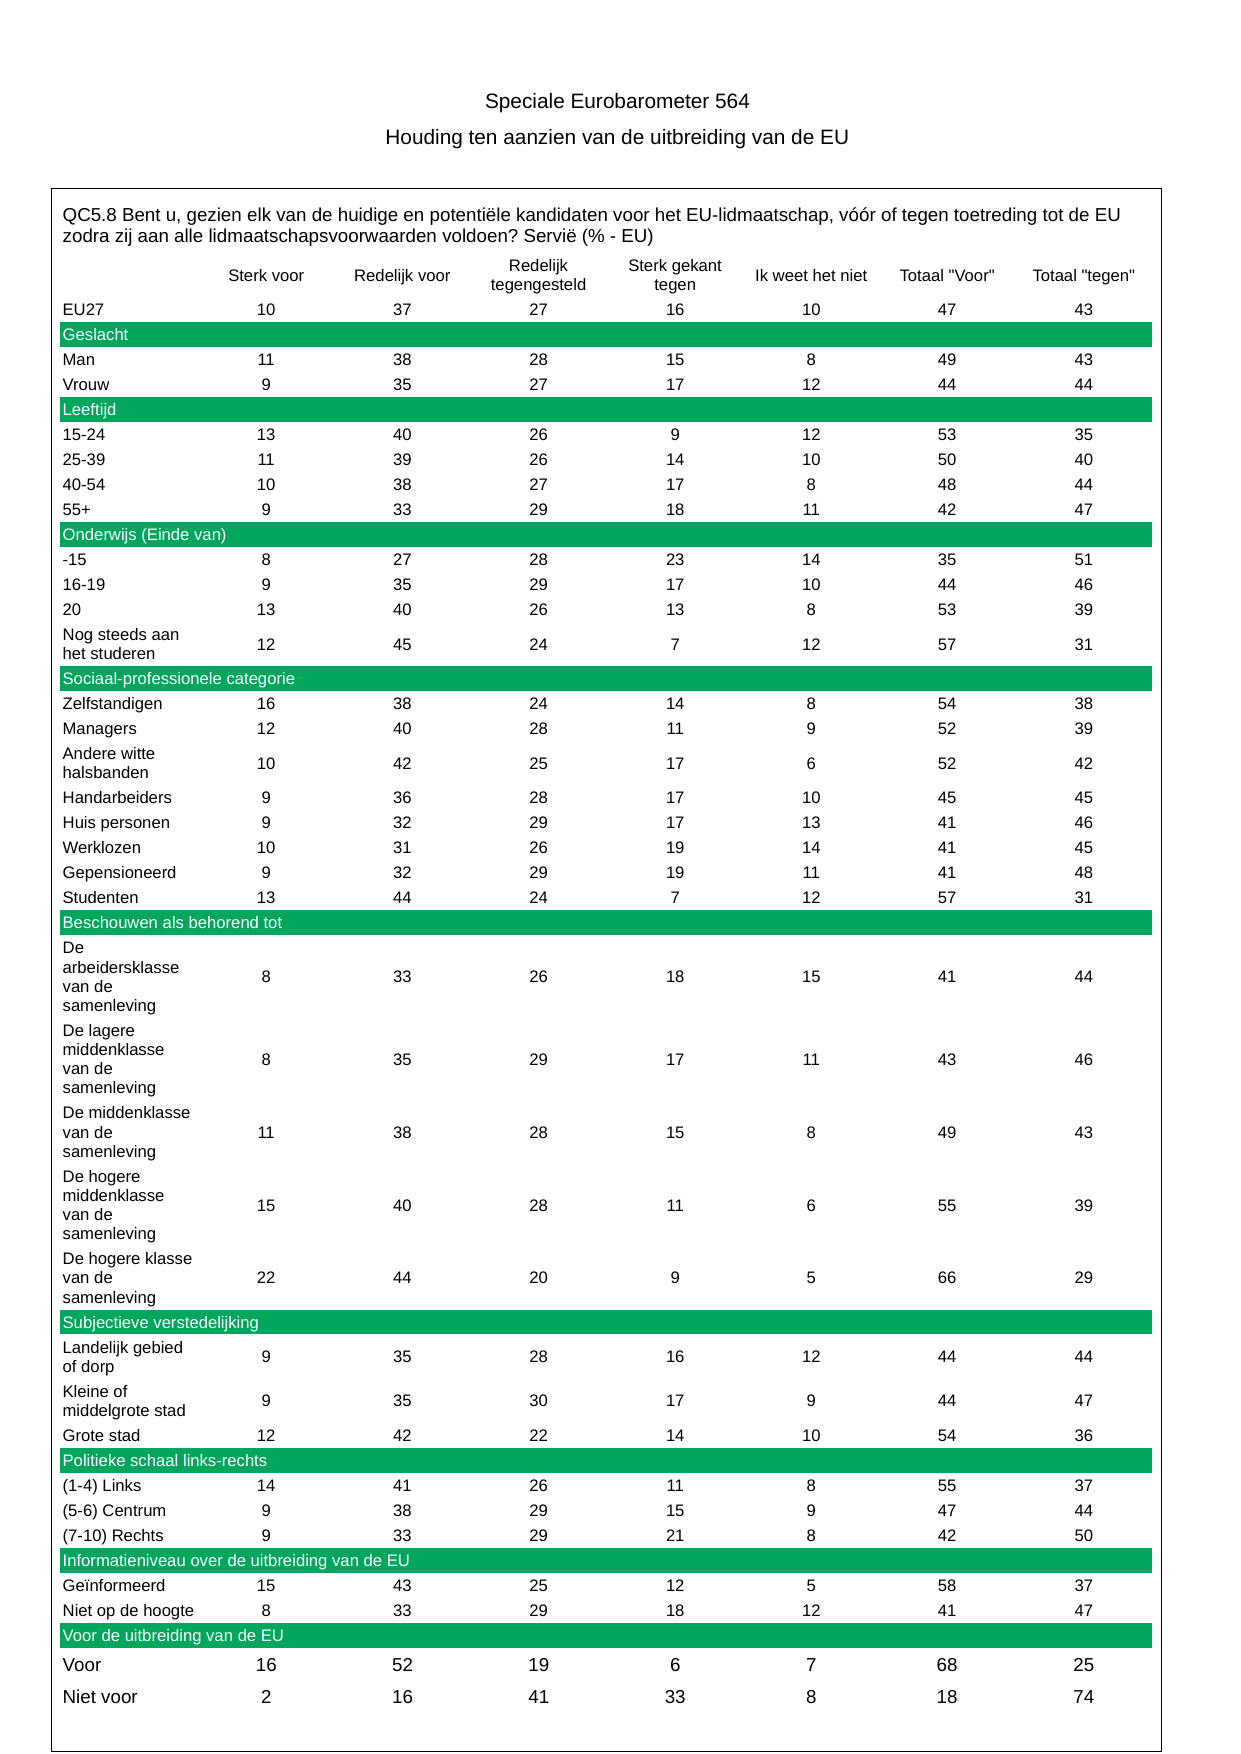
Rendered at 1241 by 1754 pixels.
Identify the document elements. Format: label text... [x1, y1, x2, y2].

table_cell 33 [334, 1598, 470, 1623]
table_cell 9 [743, 1379, 879, 1423]
table_cell 40 [334, 422, 470, 447]
table_cell 20 [60, 597, 198, 622]
table_cell Sterk gekant tegen [607, 253, 743, 297]
table_cell 35 [334, 1335, 470, 1379]
table_cell 54 [879, 691, 1015, 716]
table_cell 14 [607, 1423, 743, 1448]
table_cell 29 [1015, 1246, 1152, 1309]
table_cell Huis personen [60, 810, 198, 835]
table_cell 11 [198, 447, 334, 472]
table_cell 8 [743, 597, 879, 622]
table_cell 8 [743, 691, 879, 716]
table_cell 35 [334, 372, 470, 397]
table_cell 41 [470, 1680, 607, 1713]
table_cell 8 [743, 1100, 879, 1164]
table_cell 26 [470, 597, 607, 622]
table_cell 8 [198, 935, 334, 1018]
table_cell 10 [743, 297, 879, 322]
table_cell 27 [334, 547, 470, 572]
table_cell 10 [743, 572, 879, 597]
table_cell 47 [879, 297, 1015, 322]
table_cell 44 [879, 1335, 1015, 1379]
table_cell 35 [334, 1379, 470, 1423]
table_cell 43 [1015, 347, 1152, 372]
table_cell Redelijk tegengesteld [470, 253, 607, 297]
table_cell 39 [1015, 597, 1152, 622]
table_cell Subjectieve verstedelijking [60, 1310, 1152, 1334]
table_cell 10 [198, 472, 334, 497]
table_cell 35 [334, 1018, 470, 1100]
table_cell 12 [743, 422, 879, 447]
table_cell -15 [60, 547, 198, 572]
table_cell Beschouwen als behorend tot [60, 910, 1152, 935]
table_cell 14 [607, 447, 743, 472]
table_cell De lagere middenklasse van de samenleving [60, 1018, 198, 1100]
table_cell 8 [198, 1598, 334, 1623]
table_cell 38 [334, 472, 470, 497]
table_cell 12 [198, 622, 334, 666]
table_cell 18 [879, 1680, 1015, 1713]
table_cell 12 [743, 622, 879, 666]
table_cell Voor [60, 1648, 198, 1680]
table_cell 9 [198, 810, 334, 835]
table_cell 41 [334, 1473, 470, 1498]
table_cell 45 [334, 622, 470, 666]
table_cell 44 [1015, 1335, 1152, 1379]
table_cell 50 [879, 447, 1015, 472]
table_cell 46 [1015, 1018, 1152, 1100]
table_cell Vrouw [60, 372, 198, 397]
table_cell 44 [1015, 372, 1152, 397]
table_cell 12 [607, 1573, 743, 1598]
table_cell 47 [1015, 1379, 1152, 1423]
table_cell 8 [743, 472, 879, 497]
table_cell Werklozen [60, 835, 198, 860]
table_cell 8 [743, 347, 879, 372]
table_cell 15-24 [60, 422, 198, 447]
table_cell 14 [743, 835, 879, 860]
table_cell 58 [879, 1573, 1015, 1598]
table_cell EU27 [60, 297, 198, 322]
table_cell 28 [470, 347, 607, 372]
table_cell 10 [198, 741, 334, 785]
table_cell 45 [879, 785, 1015, 810]
table_cell 8 [743, 1680, 879, 1713]
table_cell 5 [743, 1573, 879, 1598]
table_cell 28 [470, 547, 607, 572]
table_cell Onderwijs (Einde van) [60, 522, 1152, 547]
table_cell 54 [879, 1423, 1015, 1448]
table_cell 28 [470, 785, 607, 810]
table_cell 7 [743, 1648, 879, 1680]
table_cell 25 [1015, 1648, 1152, 1680]
table_cell 33 [334, 1523, 470, 1548]
table_cell 24 [470, 885, 607, 910]
table_cell 41 [879, 1598, 1015, 1623]
table_cell 15 [607, 1498, 743, 1523]
table_cell 48 [1015, 860, 1152, 885]
table_cell 29 [470, 497, 607, 522]
table_cell 17 [607, 572, 743, 597]
table_cell 23 [607, 547, 743, 572]
table_cell Handarbeiders [60, 785, 198, 810]
table_cell Voor de uitbreiding van de EU [60, 1623, 1152, 1648]
table_cell Landelijk gebied of dorp [60, 1335, 198, 1379]
table_cell 35 [879, 547, 1015, 572]
table_cell 39 [1015, 1164, 1152, 1246]
table_cell 40 [334, 1164, 470, 1246]
table_cell 39 [334, 447, 470, 472]
table_cell 16 [607, 297, 743, 322]
table_cell Grote stad [60, 1423, 198, 1448]
table_cell (1-4) Links [60, 1473, 198, 1498]
table_cell 18 [607, 497, 743, 522]
table_cell 32 [334, 860, 470, 885]
table_cell 17 [607, 472, 743, 497]
table_cell Redelijk voor [334, 253, 470, 297]
table_cell 6 [743, 1164, 879, 1246]
table_cell 9 [198, 1498, 334, 1523]
table_cell 18 [607, 935, 743, 1018]
table_cell 32 [334, 810, 470, 835]
table_cell 41 [879, 935, 1015, 1018]
table_cell 17 [607, 810, 743, 835]
table_cell 44 [1015, 935, 1152, 1018]
table_cell 55+ [60, 497, 198, 522]
table_cell 29 [470, 860, 607, 885]
table_cell 44 [879, 1379, 1015, 1423]
table_cell 29 [470, 810, 607, 835]
table_cell 39 [1015, 716, 1152, 741]
table_cell 33 [334, 935, 470, 1018]
table_cell 33 [334, 497, 470, 522]
table_cell 27 [470, 472, 607, 497]
table_cell 38 [334, 347, 470, 372]
table_cell 37 [1015, 1473, 1152, 1498]
table_cell 15 [607, 1100, 743, 1164]
table_cell 42 [879, 1523, 1015, 1548]
table_cell 5 [743, 1246, 879, 1309]
table_cell 30 [470, 1379, 607, 1423]
table_cell 49 [879, 347, 1015, 372]
table_cell 49 [879, 1100, 1015, 1164]
table_cell 45 [1015, 785, 1152, 810]
table_cell 13 [743, 810, 879, 835]
table_cell 57 [879, 622, 1015, 666]
table_cell 43 [1015, 297, 1152, 322]
table_cell 26 [470, 835, 607, 860]
table_cell 26 [470, 1473, 607, 1498]
table_cell 15 [198, 1573, 334, 1598]
table_cell 10 [198, 297, 334, 322]
table_cell 9 [198, 572, 334, 597]
table_cell 37 [1015, 1573, 1152, 1598]
table_cell 41 [879, 860, 1015, 885]
table_cell 44 [1015, 1498, 1152, 1523]
table_cell Niet voor [60, 1680, 198, 1713]
table_cell 9 [198, 497, 334, 522]
table_cell Geïnformeerd [60, 1573, 198, 1598]
table_cell 11 [198, 347, 334, 372]
table_cell 9 [198, 785, 334, 810]
table_cell [60, 253, 198, 297]
table_cell 11 [198, 1100, 334, 1164]
table_cell 19 [470, 1648, 607, 1680]
table_cell 9 [607, 1246, 743, 1309]
table_cell Ik weet het niet [743, 253, 879, 297]
table_cell 55 [879, 1473, 1015, 1498]
table_cell 12 [743, 1335, 879, 1379]
table_cell 36 [334, 785, 470, 810]
table_cell 25 [470, 1573, 607, 1598]
table_cell 55 [879, 1164, 1015, 1246]
table_cell Man [60, 347, 198, 372]
table_cell 13 [198, 422, 334, 447]
table_cell Leeftijd [60, 397, 1152, 422]
table_cell 44 [1015, 472, 1152, 497]
table_cell 50 [1015, 1523, 1152, 1548]
table_cell 28 [470, 1100, 607, 1164]
table_cell 27 [470, 372, 607, 397]
table_cell De arbeidersklasse van de samenleving [60, 935, 198, 1018]
table_cell 11 [607, 716, 743, 741]
table_cell 25-39 [60, 447, 198, 472]
table_cell 11 [743, 1018, 879, 1100]
table_cell 16 [198, 691, 334, 716]
table_cell 44 [879, 572, 1015, 597]
table_cell 26 [470, 447, 607, 472]
table_cell 68 [879, 1648, 1015, 1680]
table_cell 29 [470, 572, 607, 597]
table_cell 9 [198, 1379, 334, 1423]
table_cell 8 [198, 547, 334, 572]
table_cell 42 [879, 497, 1015, 522]
table_cell 47 [1015, 497, 1152, 522]
table_cell 44 [879, 372, 1015, 397]
table_cell Gepensioneerd [60, 860, 198, 885]
table_cell 43 [879, 1018, 1015, 1100]
table_cell 8 [743, 1523, 879, 1548]
table_cell 2 [198, 1680, 334, 1713]
table_cell 9 [198, 860, 334, 885]
table_cell 24 [470, 691, 607, 716]
table_cell 57 [879, 885, 1015, 910]
table_cell 11 [743, 497, 879, 522]
table_cell 12 [743, 1598, 879, 1623]
table_cell 52 [879, 741, 1015, 785]
table_cell Studenten [60, 885, 198, 910]
table_cell 6 [607, 1648, 743, 1680]
table_cell 15 [607, 347, 743, 372]
table_cell Niet op de hoogte [60, 1598, 198, 1623]
table_cell 36 [1015, 1423, 1152, 1448]
table_cell 15 [743, 935, 879, 1018]
table_cell 46 [1015, 572, 1152, 597]
table_cell 12 [198, 1423, 334, 1448]
table_cell 17 [607, 1018, 743, 1100]
table_cell 22 [198, 1246, 334, 1309]
table_cell 66 [879, 1246, 1015, 1309]
table_cell 24 [470, 622, 607, 666]
table_cell Kleine of middelgrote stad [60, 1379, 198, 1423]
table_cell 28 [470, 716, 607, 741]
table_cell 17 [607, 785, 743, 810]
table_cell Politieke schaal links-rechts [60, 1448, 1152, 1473]
table_cell 31 [1015, 622, 1152, 666]
table_cell 52 [879, 716, 1015, 741]
table_cell Informatieniveau over de uitbreiding van de EU [60, 1548, 1152, 1573]
table_cell Totaal "tegen" [1015, 253, 1152, 297]
table_cell 12 [743, 885, 879, 910]
table_cell Geslacht [60, 322, 1152, 347]
table_cell 13 [607, 597, 743, 622]
table_cell 10 [743, 447, 879, 472]
table_cell 38 [334, 691, 470, 716]
table_cell 22 [470, 1423, 607, 1448]
table_cell 16-19 [60, 572, 198, 597]
table_cell 16 [334, 1680, 470, 1713]
table_cell 41 [879, 835, 1015, 860]
table_cell 40 [334, 597, 470, 622]
table_cell 17 [607, 1379, 743, 1423]
table_cell 21 [607, 1523, 743, 1548]
table_cell 37 [334, 297, 470, 322]
table_cell 13 [198, 597, 334, 622]
table_cell 42 [334, 1423, 470, 1448]
table_cell Andere witte halsbanden [60, 741, 198, 785]
table_cell 18 [607, 1598, 743, 1623]
table_cell 11 [607, 1473, 743, 1498]
table_cell 16 [607, 1335, 743, 1379]
table_cell 46 [1015, 810, 1152, 835]
table_cell 16 [198, 1648, 334, 1680]
table_cell 14 [743, 547, 879, 572]
table_cell 47 [879, 1498, 1015, 1523]
table_cell Totaal "Voor" [879, 253, 1015, 297]
table_cell 12 [198, 716, 334, 741]
table_cell 35 [334, 572, 470, 597]
table_cell Managers [60, 716, 198, 741]
table_cell 40 [1015, 447, 1152, 472]
table_cell 9 [743, 716, 879, 741]
table_cell 45 [1015, 835, 1152, 860]
table_cell 19 [607, 835, 743, 860]
table_cell 19 [607, 860, 743, 885]
table_cell Sterk voor [198, 253, 334, 297]
table_cell 28 [470, 1335, 607, 1379]
table_cell (7-10) Rechts [60, 1523, 198, 1548]
table_cell 29 [470, 1523, 607, 1548]
table_cell 9 [198, 1523, 334, 1548]
table_cell 40-54 [60, 472, 198, 497]
table_cell 31 [1015, 885, 1152, 910]
table_cell 10 [198, 835, 334, 860]
table_cell 7 [607, 885, 743, 910]
table_cell 14 [607, 691, 743, 716]
table_cell 38 [334, 1498, 470, 1523]
table_cell 17 [607, 372, 743, 397]
table_cell 42 [1015, 741, 1152, 785]
table_cell 9 [743, 1498, 879, 1523]
table_cell 29 [470, 1598, 607, 1623]
table_cell 44 [334, 1246, 470, 1309]
table_cell 38 [1015, 691, 1152, 716]
table_cell 15 [198, 1164, 334, 1246]
table_cell 25 [470, 741, 607, 785]
table_cell 29 [470, 1498, 607, 1523]
table_cell De hogere middenklasse van de samenleving [60, 1164, 198, 1246]
table_cell (5-6) Centrum [60, 1498, 198, 1523]
table_cell 17 [607, 741, 743, 785]
table_cell 43 [334, 1573, 470, 1598]
table_cell 38 [334, 1100, 470, 1164]
table_cell 48 [879, 472, 1015, 497]
table_cell 51 [1015, 547, 1152, 572]
table_cell 10 [743, 785, 879, 810]
table_header QC5.8 Bent u, gezien elk van de huidige en potentiële kandidaten voor het EU-lidmaatschap, vóór of tegen toetreding tot de EU zodra zij aan alle lidmaatschapsvoorwaarden voldoen? Servië (% - EU) [60, 197, 1152, 253]
table_cell 43 [1015, 1100, 1152, 1164]
table_cell 9 [198, 1335, 334, 1379]
table_cell 44 [334, 885, 470, 910]
table_cell 74 [1015, 1680, 1152, 1713]
table_cell 47 [1015, 1598, 1152, 1623]
table_cell 26 [470, 935, 607, 1018]
table_cell 11 [743, 860, 879, 885]
table_cell 42 [334, 741, 470, 785]
table_cell 27 [470, 297, 607, 322]
table_cell 7 [607, 622, 743, 666]
table_cell De middenklasse van de samenleving [60, 1100, 198, 1164]
table_cell 10 [743, 1423, 879, 1448]
table_cell 28 [470, 1164, 607, 1246]
table_cell Sociaal-professionele categorie [60, 666, 1152, 691]
table_cell 26 [470, 422, 607, 447]
table_cell 9 [607, 422, 743, 447]
table_cell 14 [198, 1473, 334, 1498]
table_cell 52 [334, 1648, 470, 1680]
table_cell De hogere klasse van de samenleving [60, 1246, 198, 1309]
table_cell 53 [879, 597, 1015, 622]
table_cell Nog steeds aan het studeren [60, 622, 198, 666]
table_cell 9 [198, 372, 334, 397]
table_cell 33 [607, 1680, 743, 1713]
table_cell 41 [879, 810, 1015, 835]
table_cell 40 [334, 716, 470, 741]
table_cell 53 [879, 422, 1015, 447]
table_cell 20 [470, 1246, 607, 1309]
table_cell 8 [198, 1018, 334, 1100]
table_cell 35 [1015, 422, 1152, 447]
table_cell 13 [198, 885, 334, 910]
table_cell 6 [743, 741, 879, 785]
table_cell 11 [607, 1164, 743, 1246]
table_cell 12 [743, 372, 879, 397]
table_cell Zelfstandigen [60, 691, 198, 716]
table_cell 29 [470, 1018, 607, 1100]
table_cell 8 [743, 1473, 879, 1498]
table_cell 31 [334, 835, 470, 860]
